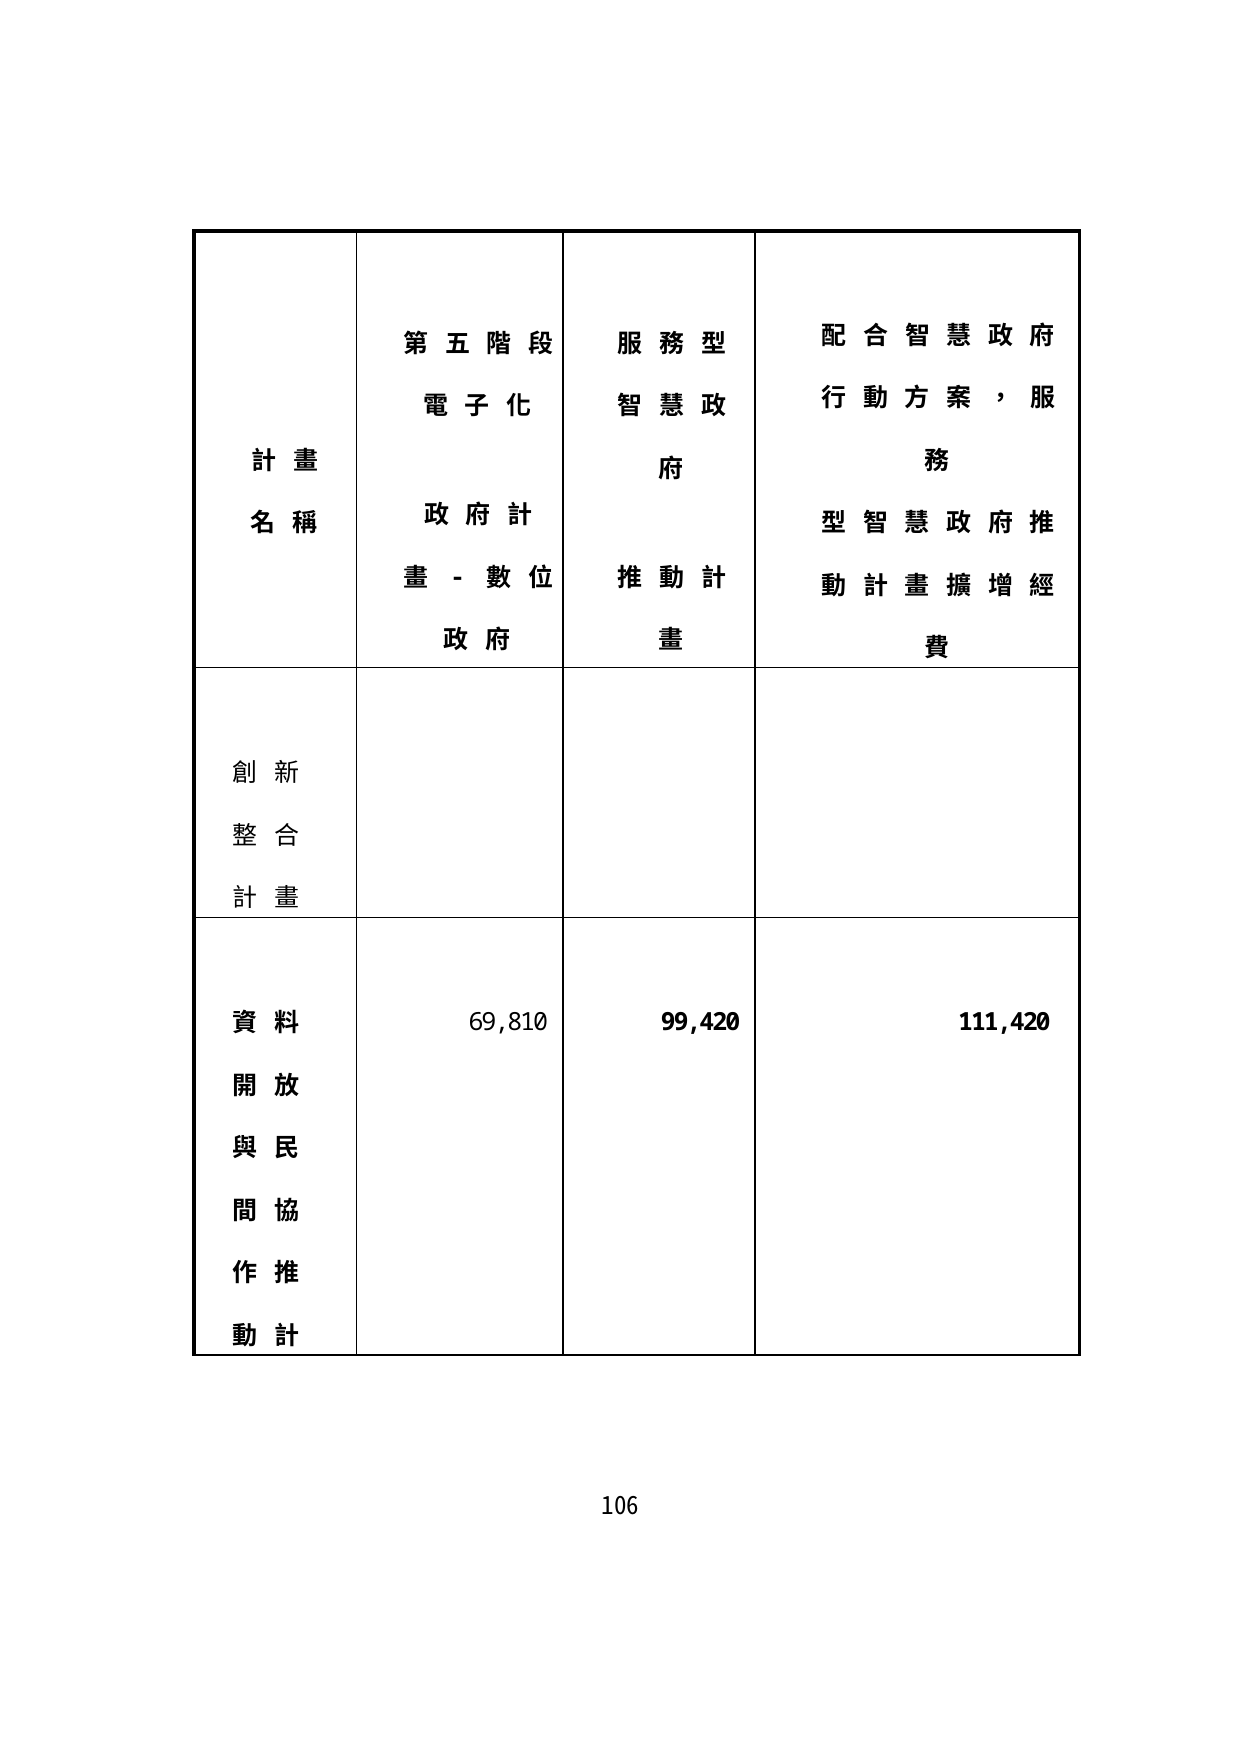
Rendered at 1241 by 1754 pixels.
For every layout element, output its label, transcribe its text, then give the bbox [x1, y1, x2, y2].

table_cell [564, 668, 754, 917]
table_cell [756, 668, 1078, 917]
table_cell [357, 668, 562, 917]
table_cell 創新整合計畫 [196, 668, 356, 917]
table_header 服務型智慧政府 推動計畫 [564, 233, 754, 667]
table_cell 111,420 [756, 918, 1078, 1354]
table_cell 資料開放與民間協作推動計 [196, 918, 356, 1354]
table_header 第五階段電子化 政府計畫-數位政府 [357, 233, 562, 667]
table_header 計畫名稱 [196, 233, 356, 667]
table_cell 99,420 [564, 918, 754, 1354]
table_cell 69,810 [357, 918, 562, 1354]
table_header 配合智慧政府行動方案，服務 型智慧政府推動計畫擴增經費 [756, 233, 1078, 667]
